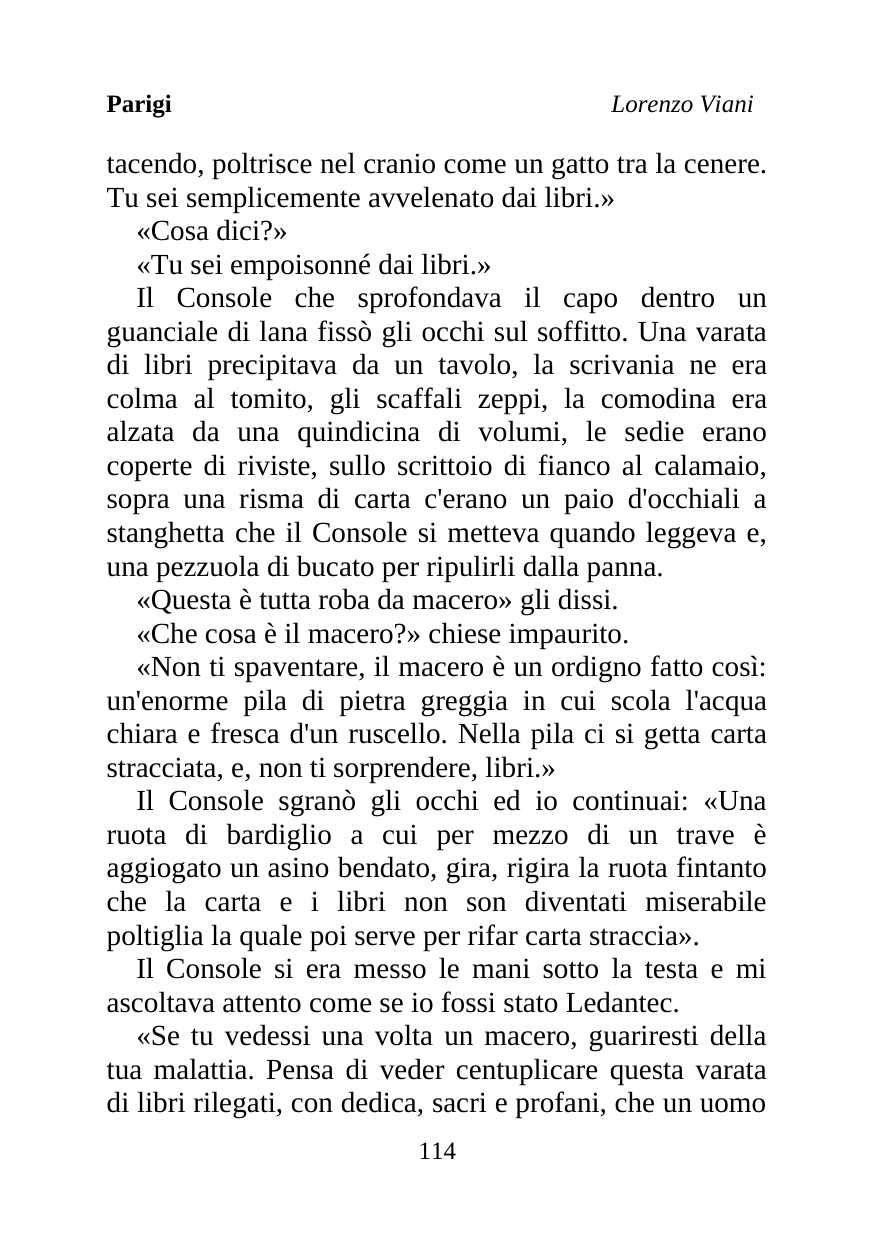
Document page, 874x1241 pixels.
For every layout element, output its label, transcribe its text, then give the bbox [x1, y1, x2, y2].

text Il Console sgranò gli occhi ed io continuai: «Una ruota di bardiglio a cui per mezzo di un trave è aggiogato un asino bendato, gira, rigira la ruota fintanto che la carta e i libri non son diventati miserabile poltiglia la quale poi serve per rifar carta straccia». [106, 783, 768, 951]
text «Che cosa è il macero?» chiese impaurito. [106, 616, 768, 649]
text Il Console che sprofondava il capo dentro un guanciale di lana fissò gli occhi sul soffitto. Una varata di libri precipitava da un tavolo, la scrivania ne era colma al tomito, gli scaffali zeppi, la comodina era alzata da una quindicina di volumi, le sedie erano coperte di riviste, sullo scrittoio di fianco al calamaio, sopra una risma di carta c'erano un paio d'occhiali a stanghetta che il Console si metteva quando leggeva e, una pezzuola di bucato per ripulirli dalla panna. [106, 280, 768, 582]
text «Tu sei empoisonné dai libri.» [106, 247, 768, 280]
text Il Console si era messo le mani sotto la testa e mi ascoltava attento come se io fossi stato Ledantec. [106, 951, 768, 1018]
text tacendo, poltrisce nel cranio come un gatto tra la cenere. Tu sei semplicemente avvelenato dai libri.» [106, 146, 768, 213]
text «Questa è tutta roba da macero» gli dissi. [106, 582, 768, 616]
text «Se tu vedessi una volta un macero, guariresti della tua malattia. Pensa di veder centuplicare questa varata di libri rilegati, con dedica, sacri e profani, che un uomo [106, 1018, 768, 1119]
text «Cosa dici?» [106, 213, 768, 247]
text «Non ti spaventare, il macero è un ordigno fatto così: un'enorme pila di pietra greggia in cui scola l'acqua chiara e fresca d'un ruscello. Nella pila ci si getta carta stracciata, e, non ti sorprendere, libri.» [106, 649, 768, 783]
